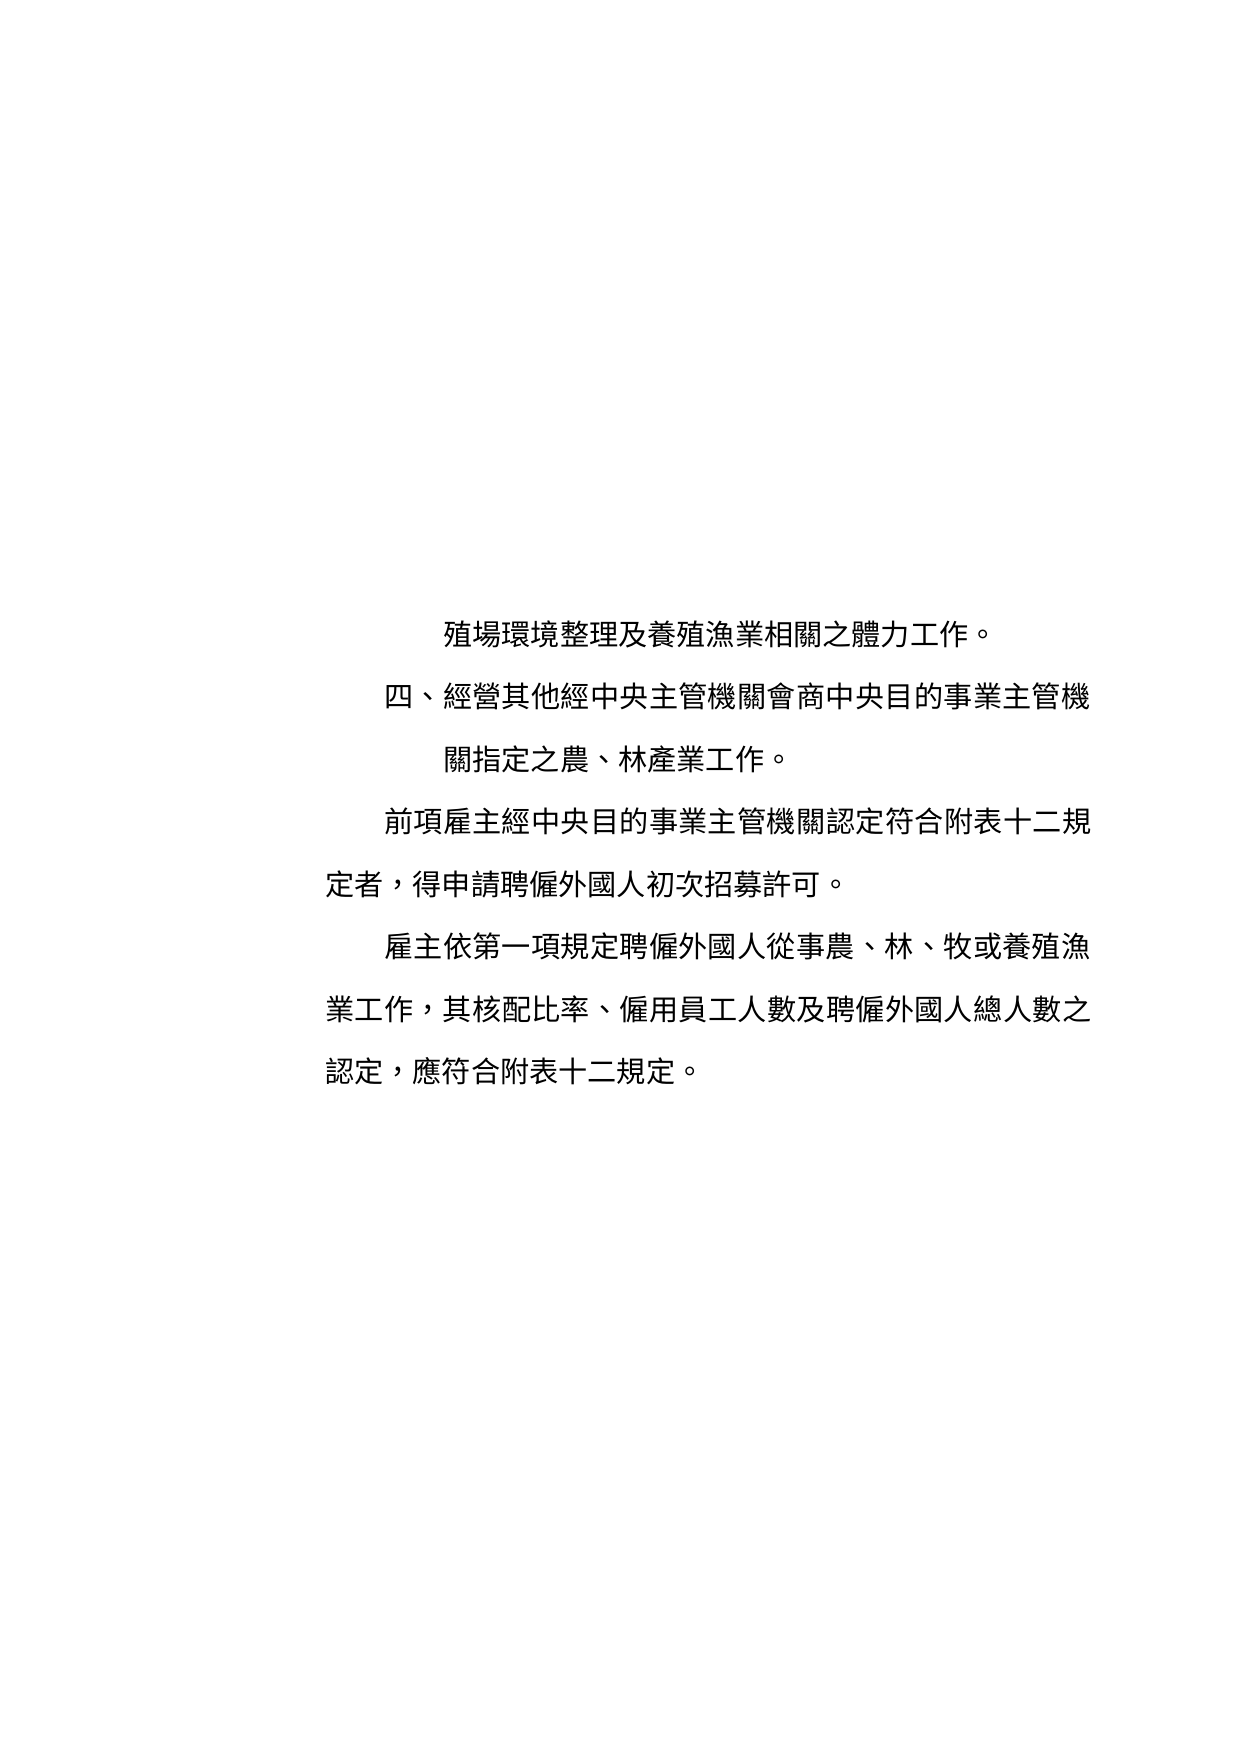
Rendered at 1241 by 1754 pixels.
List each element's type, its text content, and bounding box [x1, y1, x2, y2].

text 雇主依第一項規定聘僱外國人從事農、林、牧或養殖漁業工作，其核配比率、僱用員工人數及聘僱外國人總人數之認定，應符合附表十二規定。 [325, 903, 1092, 1091]
text 前項雇主經中央目的事業主管機關認定符合附表十二規定者，得申請聘僱外國人初次招募許可。 [325, 778, 1092, 903]
text 四、經營其他經中央主管機關會商中央目的事業主管機關指定之農、林產業工作。 [384, 653, 1092, 778]
text 殖場環境整理及養殖漁業相關之體力工作。 [384, 591, 1092, 653]
